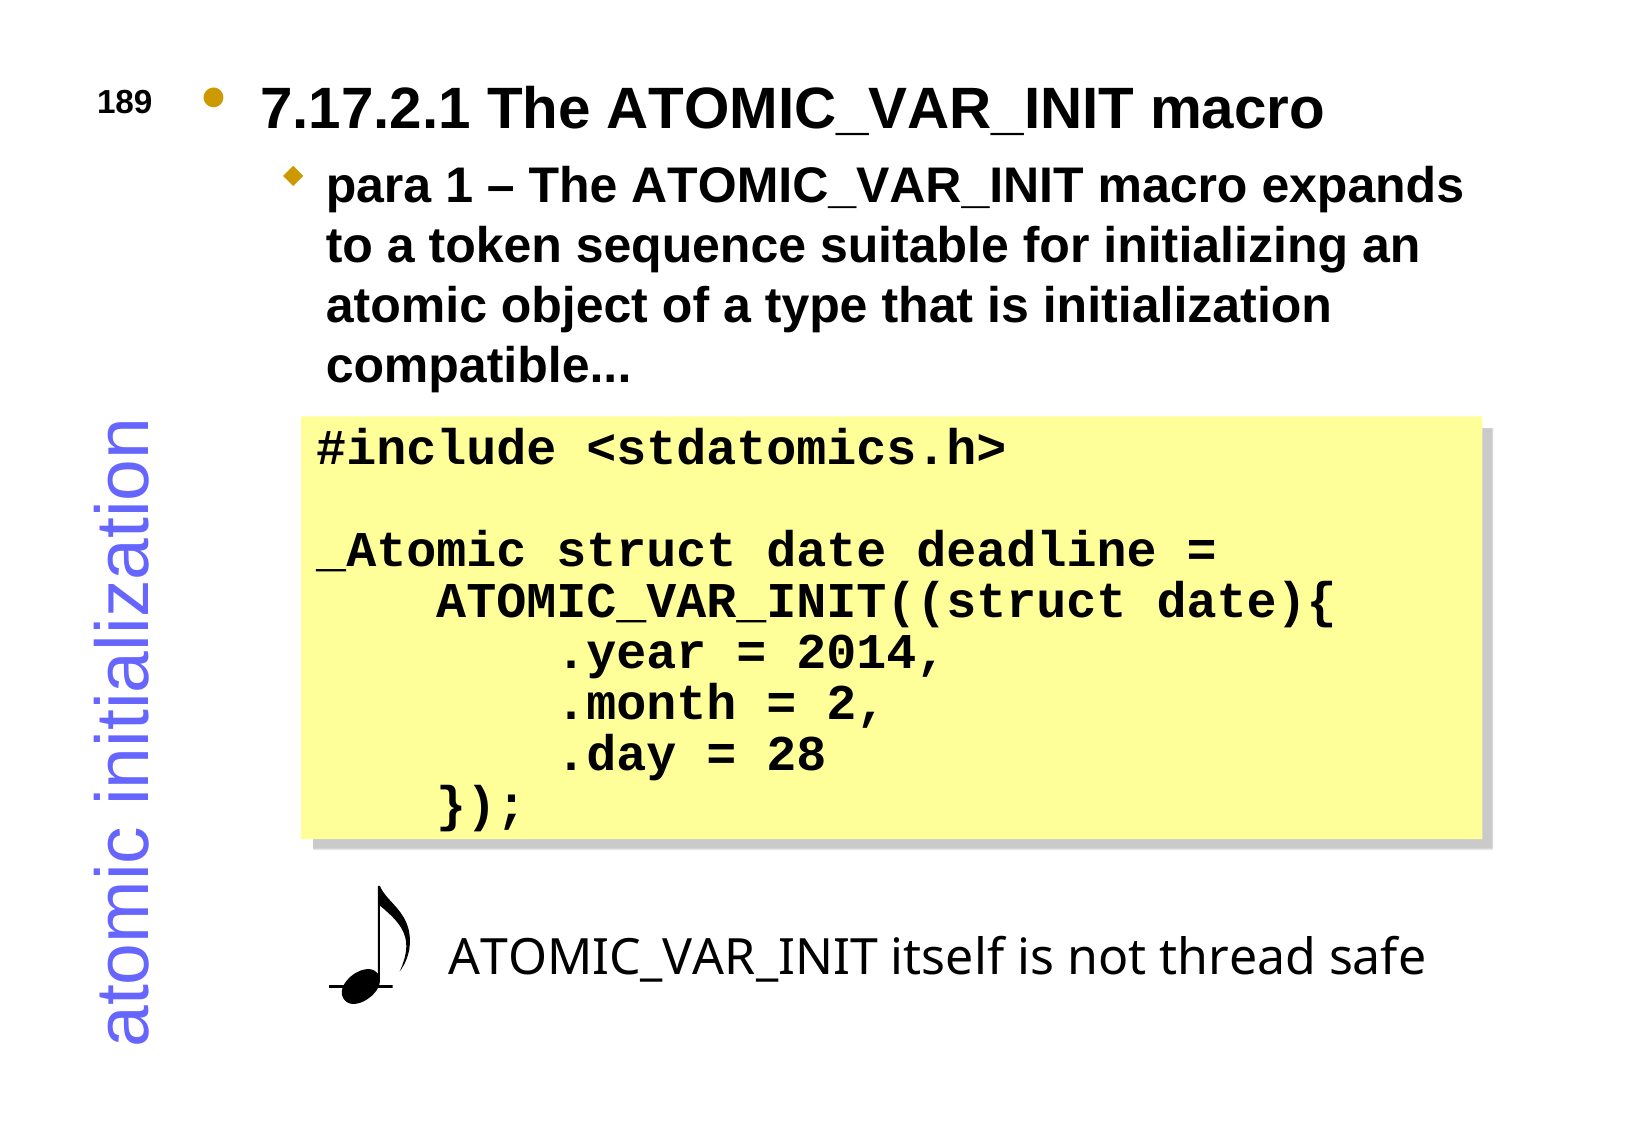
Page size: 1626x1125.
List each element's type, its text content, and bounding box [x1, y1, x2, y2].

text_box #include <stdatomics.h> _Atomic struct date deadline = ATOMIC_VAR_INIT((struct date){ .year = 2014, .month = 2, .day = 28 }); [301, 416, 1483, 840]
list 7.17.2.1 The ATOMIC_VAR_INIT macro para 1 – The ATOMIC_VAR_INIT macro expands to a token sequence suitable for initializing an atomic object of a type that is initialization compatible... [188, 62, 1536, 1063]
title atomic initialization [21, 29, 217, 1063]
text_box ATOMIC_VAR_INIT itself is not thread safe [433, 916, 1447, 993]
text_box [329, 885, 410, 1004]
